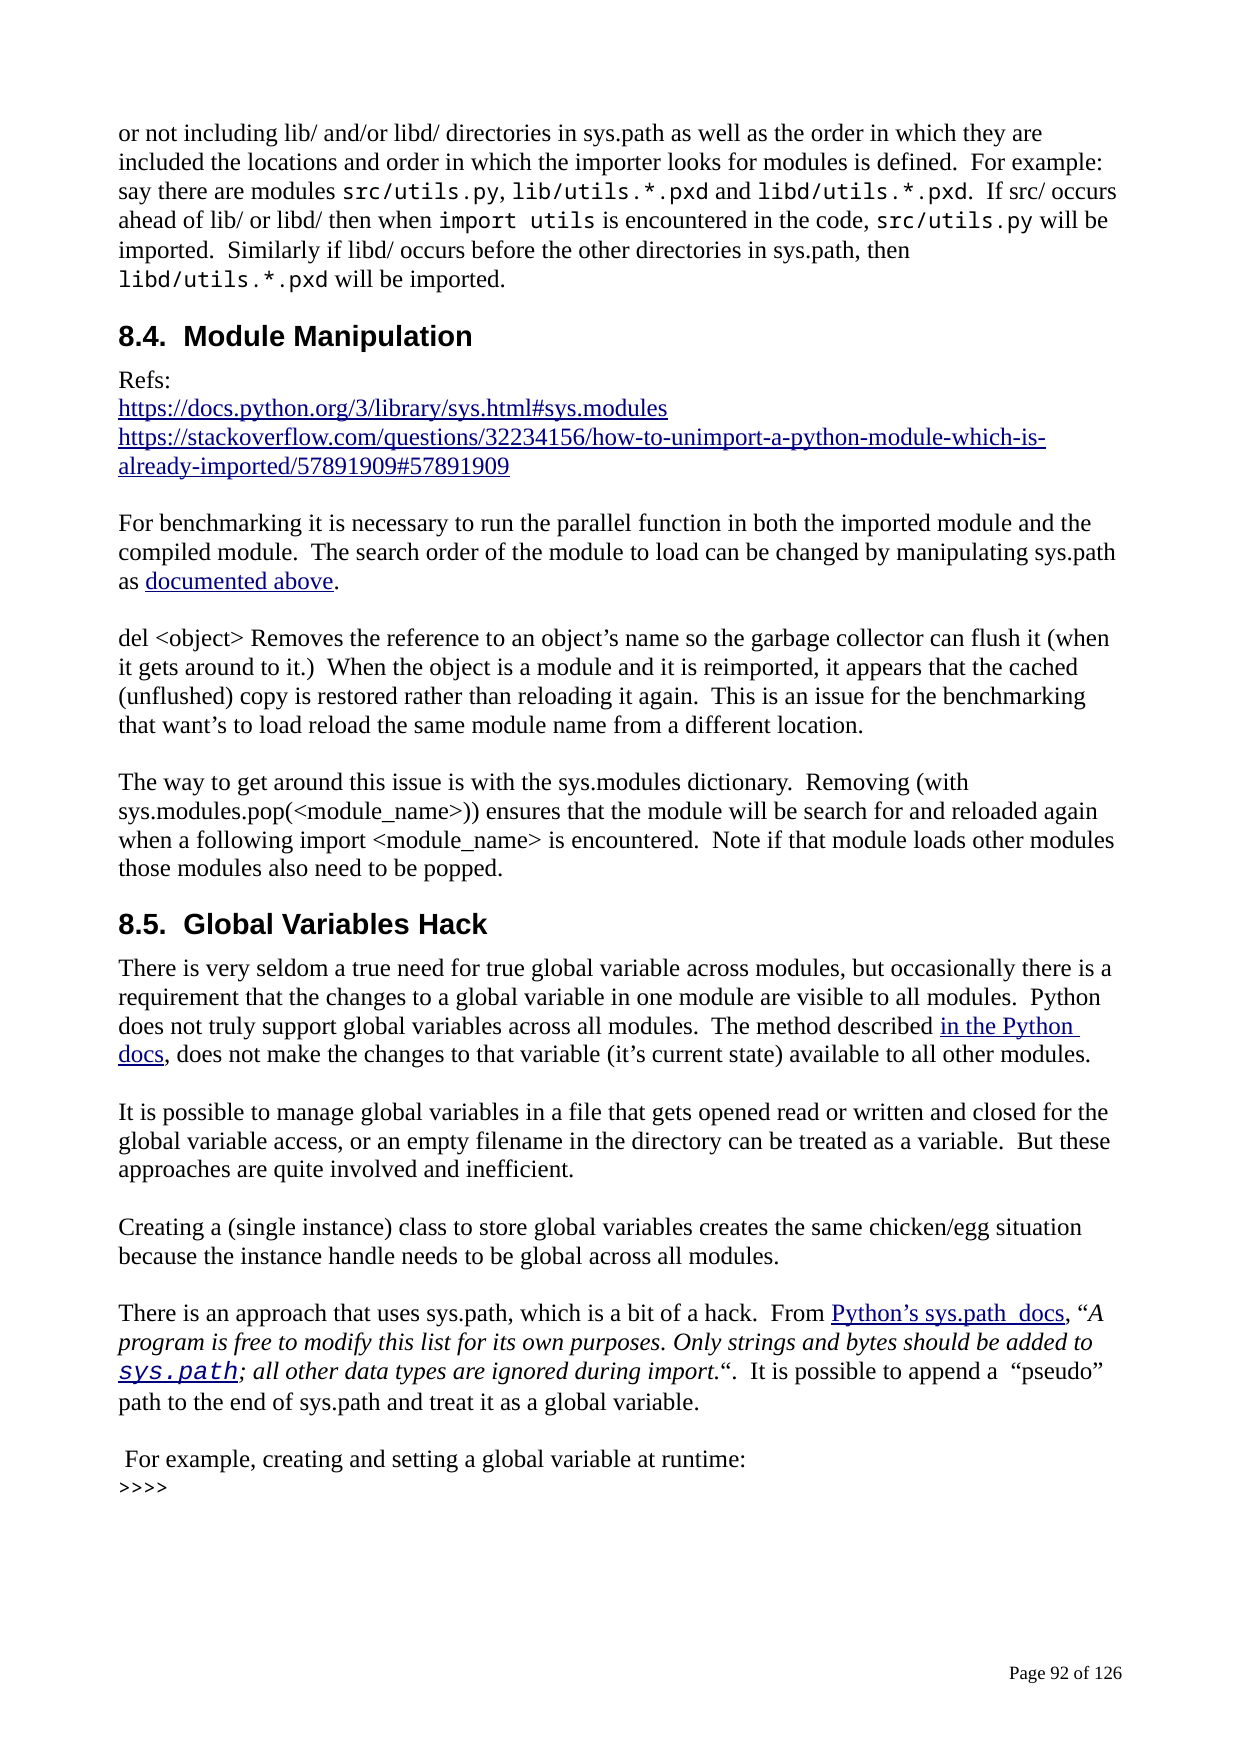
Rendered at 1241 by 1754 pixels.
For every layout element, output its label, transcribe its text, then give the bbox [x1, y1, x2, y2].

text It is possible to manage global variables in a file that gets opened read or written and closed for the global variable access, or an empty filename in the directory can be treated as a variable. But these approaches are quite involved and inefficient. [118, 1097, 1122, 1183]
text For example, creating and setting a global variable at runtime: [118, 1444, 1122, 1473]
text or not including lib/ and/or libd/ directories in sys.path as well as the order in which they are included the locations and order in which the importer looks for modules is defined. For example: say there are modules src/utils.py, lib/utils.*.pxd and libd/utils.*.pxd. If src/ occurs ahead of lib/ or libd/ then when import utils is encountered in the code, src/utils.py will be imported. Similarly if libd/ occurs before the other directories in sys.path, then libd/utils.*.pxd will be imported. [118, 118, 1122, 294]
text https://docs.python.org/3/library/sys.html#sys.modules [118, 393, 1122, 422]
subtitle Global Variables Hack [118, 907, 1122, 941]
text There is very seldom a true need for true global variable across modules, but occasionally there is a requirement that the changes to a global variable in one module are visible to all modules. Python does not truly support global variables across all modules. The method described in the Python docs, does not make the changes to that variable (it’s current state) available to all other modules. [118, 953, 1122, 1068]
subtitle Module Manipulation [118, 319, 1122, 352]
text Refs: [118, 365, 1122, 393]
text Creating a (single instance) class to store global variables creates the same chicken/egg situation because the instance handle needs to be global across all modules. [118, 1212, 1122, 1269]
text del <object> Removes the reference to an object’s name so the garbage collector can flush it (when it gets around to it.) When the object is a module and it is reimported, it appears that the cached (unflushed) copy is restored rather than reloading it again. This is an issue for the benchmarking that want’s to load reload the same module name from a different location. [118, 623, 1122, 738]
text The way to get around this issue is with the sys.modules dictionary. Removing (with sys.modules.pop(<module_name>)) ensures that the module will be search for and reloaded again when a following import <module_name> is encountered. Note if that module loads other modules those modules also need to be popped. [118, 767, 1122, 882]
text >>>> [118, 1473, 1122, 1501]
text For benchmarking it is necessary to run the parallel function in both the imported module and the compiled module. The search order of the module to load can be changed by manipulating sys.path as documented above. [118, 508, 1122, 595]
text https://stackoverflow.com/questions/32234156/how-to-unimport-a-python-module-which-is-already-imported/57891909#57891909 [118, 422, 1122, 480]
text There is an approach that uses sys.path, which is a bit of a hack. From Python’s sys.path docs, “A program is free to modify this list for its own purposes. Only strings and bytes should be added to sys.path; all other data types are ignored during import.“. It is possible to append a “pseudo” path to the end of sys.path and treat it as a global variable. [118, 1298, 1122, 1415]
